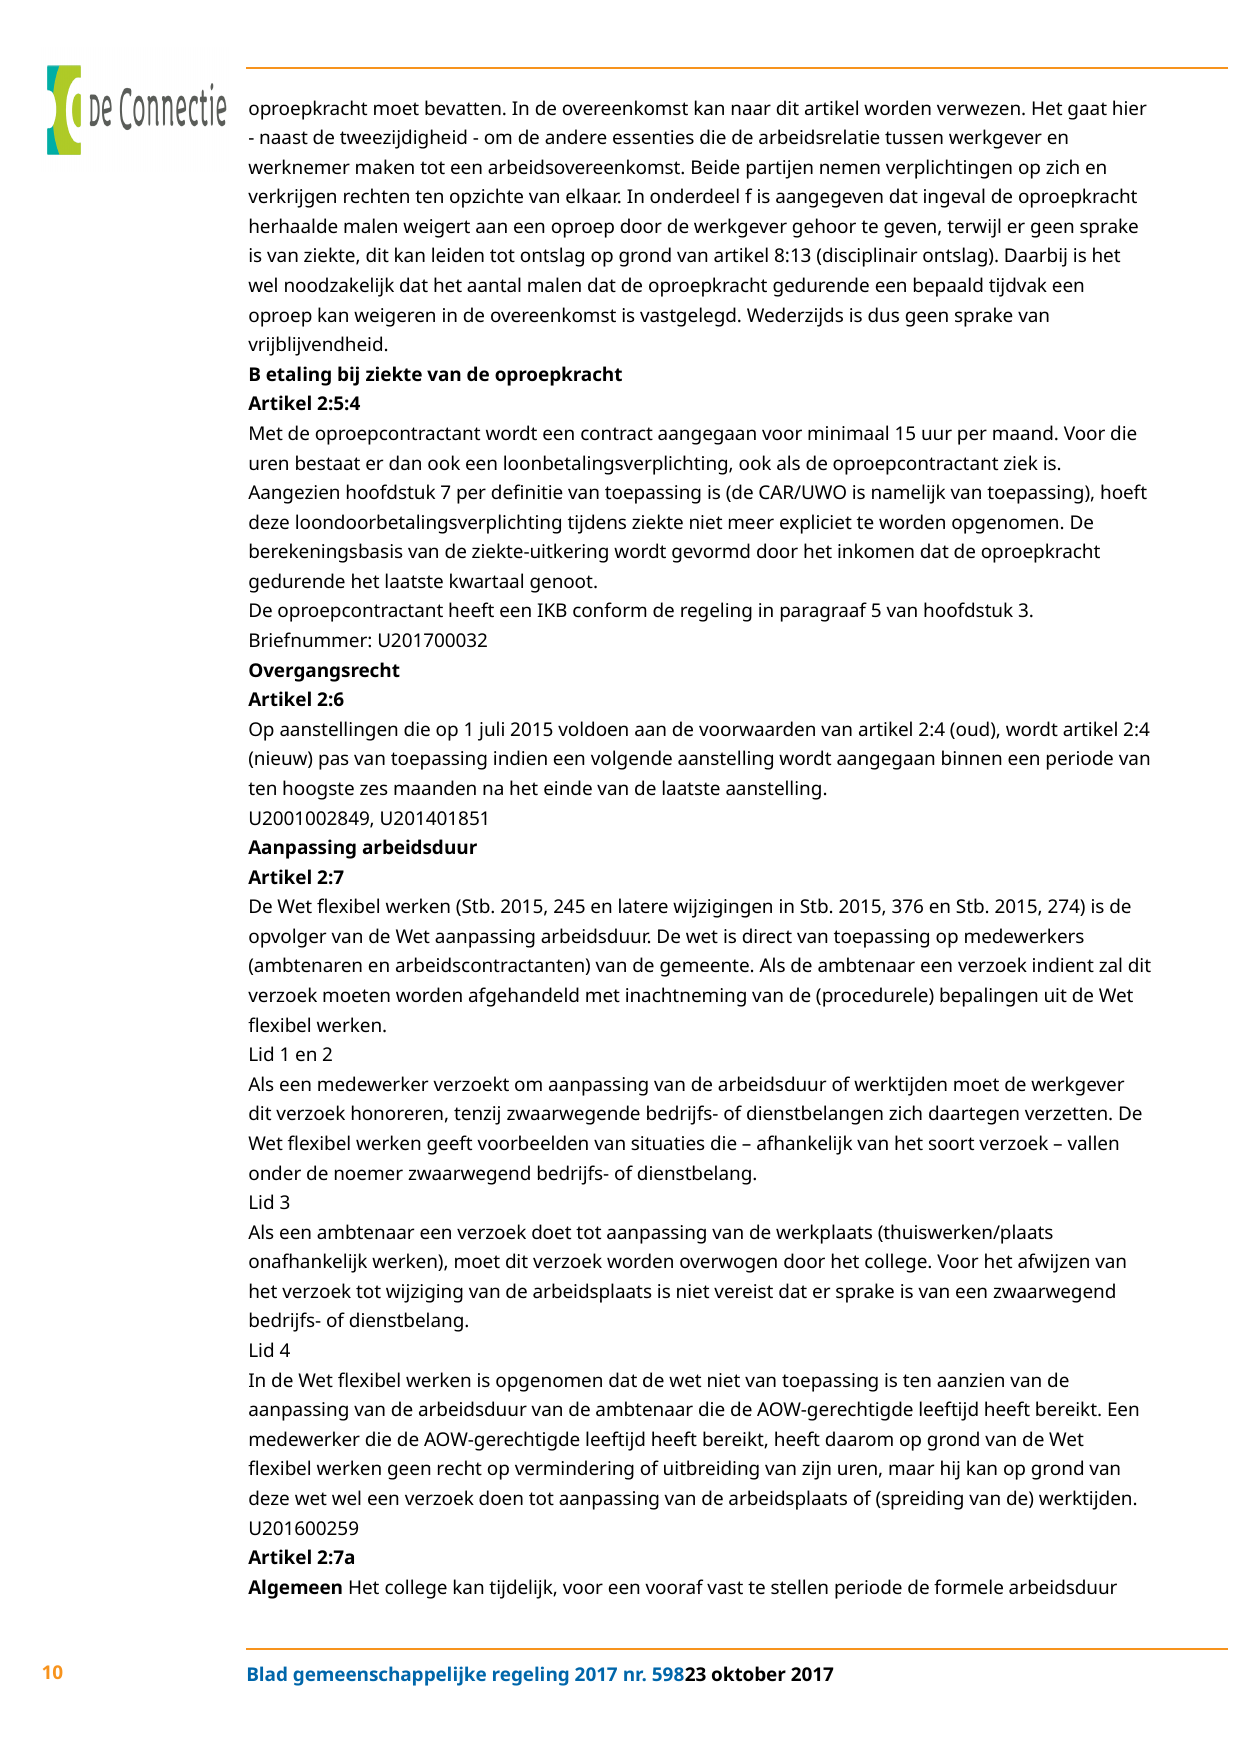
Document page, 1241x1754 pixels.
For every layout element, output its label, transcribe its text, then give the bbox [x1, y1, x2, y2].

text Op aanstellingen die op 1 juli 2015 voldoen aan de voorwaarden van artikel 2:4 (oud), wordt artikel 2:4 (nieuw) pas van toepassing indien een volgende aanstelling wordt aangegaan binnen een periode van ten hoogste zes maanden na het einde van de laatste aanstelling. [248, 716, 1152, 801]
text Briefnummer: U201700032 [248, 627, 1152, 653]
text In de Wet flexibel werken is opgenomen dat de wet niet van toepassing is ten aanzien van de aanpassing van de arbeidsduur van de ambtenaar die de AOW-gerechtigde leeftijd heeft bereikt. Een medewerker die de AOW-gerechtigde leeftijd heeft bereikt, heeft daarom op grond van de Wet flexibel werken geen recht op vermindering of uitbreiding van zijn uren, maar hij kan op grond van deze wet wel een verzoek doen tot aanpassing van de arbeidsplaats of (spreiding van de) werktijden. [248, 1367, 1152, 1511]
text B etaling bij ziekte van de oproepkracht [248, 361, 1152, 387]
text Artikel 2:7 [248, 864, 1152, 890]
text U201600259 [248, 1515, 1152, 1541]
picture [41, 47, 231, 172]
text Artikel 2:7a [248, 1544, 1152, 1570]
text Als een medewerker verzoekt om aanpassing van de arbeidsduur of werktijden moet de werkgever dit verzoek honoreren, tenzij zwaarwegende bedrijfs- of dienstbelangen zich daartegen verzetten. De Wet flexibel werken geeft voorbeelden van situaties die – afhankelijk van het soort verzoek – vallen onder de noemer zwaarwegend bedrijfs- of dienstbelang. [248, 1071, 1152, 1186]
text De oproepcontractant heeft een IKB conform de regeling in paragraaf 5 van hoofdstuk 3. [248, 598, 1152, 623]
text oproepkracht moet bevatten. In de overeenkomst kan naar dit artikel worden verwezen. Het gaat hier - naast de tweezijdigheid - om de andere essenties die de arbeidsrelatie tussen werkgever en werknemer maken tot een arbeidsovereenkomst. Beide partijen nemen verplichtingen op zich en verkrijgen rechten ten opzichte van elkaar. In onderdeel f is aangegeven dat ingeval de oproepkracht herhaalde malen weigert aan een oproep door de werkgever gehoor te geven, terwijl er geen sprake is van ziekte, dit kan leiden tot ontslag op grond van artikel 8:13 (disciplinair ontslag). Daarbij is het wel noodzakelijk dat het aantal malen dat de oproepkracht gedurende een bepaald tijdvak een oproep kan weigeren in de overeenkomst is vastgelegd. Wederzijds is dus geen sprake van vrijblijvendheid. [248, 95, 1152, 357]
text Artikel 2:6 [248, 686, 1152, 712]
text Als een ambtenaar een verzoek doet tot aanpassing van de werkplaats (thuiswerken/plaats onafhankelijk werken), moet dit verzoek worden overwogen door het college. Voor het afwijzen van het verzoek tot wijziging van de arbeidsplaats is niet vereist dat er sprake is van een zwaarwegend bedrijfs- of dienstbelang. [248, 1219, 1152, 1333]
text Aanpassing arbeidsduur [248, 834, 1152, 860]
text Overgangsrecht [248, 657, 1152, 683]
text Algemeen Het college kan tijdelijk, voor een vooraf vast te stellen periode de formele arbeidsduur [248, 1574, 1152, 1600]
text Lid 3 [248, 1189, 1152, 1215]
text U2001002849, U201401851 [248, 805, 1152, 831]
text Artikel 2:5:4 [248, 391, 1152, 416]
text Met de oproepcontractant wordt een contract aangegaan voor minimaal 15 uur per maand. Voor die uren bestaat er dan ook een loonbetalingsverplichting, ook als de oproepcontractant ziek is. Aangezien hoofdstuk 7 per definitie van toepassing is (de CAR/UWO is namelijk van toepassing), hoeft deze loondoorbetalingsverplichting tijdens ziekte niet meer expliciet te worden opgenomen. De berekeningsbasis van de ziekte-uitkering wordt gevormd door het inkomen dat de oproepkracht gedurende het laatste kwartaal genoot. [248, 420, 1152, 594]
text De Wet flexibel werken (Stb. 2015, 245 en latere wijzigingen in Stb. 2015, 376 en Stb. 2015, 274) is de opvolger van de Wet aanpassing arbeidsduur. De wet is direct van toepassing op medewerkers (ambtenaren en arbeidscontractanten) van de gemeente. Als de ambtenaar een verzoek indient zal dit verzoek moeten worden afgehandeld met inachtneming van de (procedurele) bepalingen uit de Wet flexibel werken. [248, 893, 1152, 1038]
text Lid 4 [248, 1337, 1152, 1363]
text Lid 1 en 2 [248, 1041, 1152, 1067]
